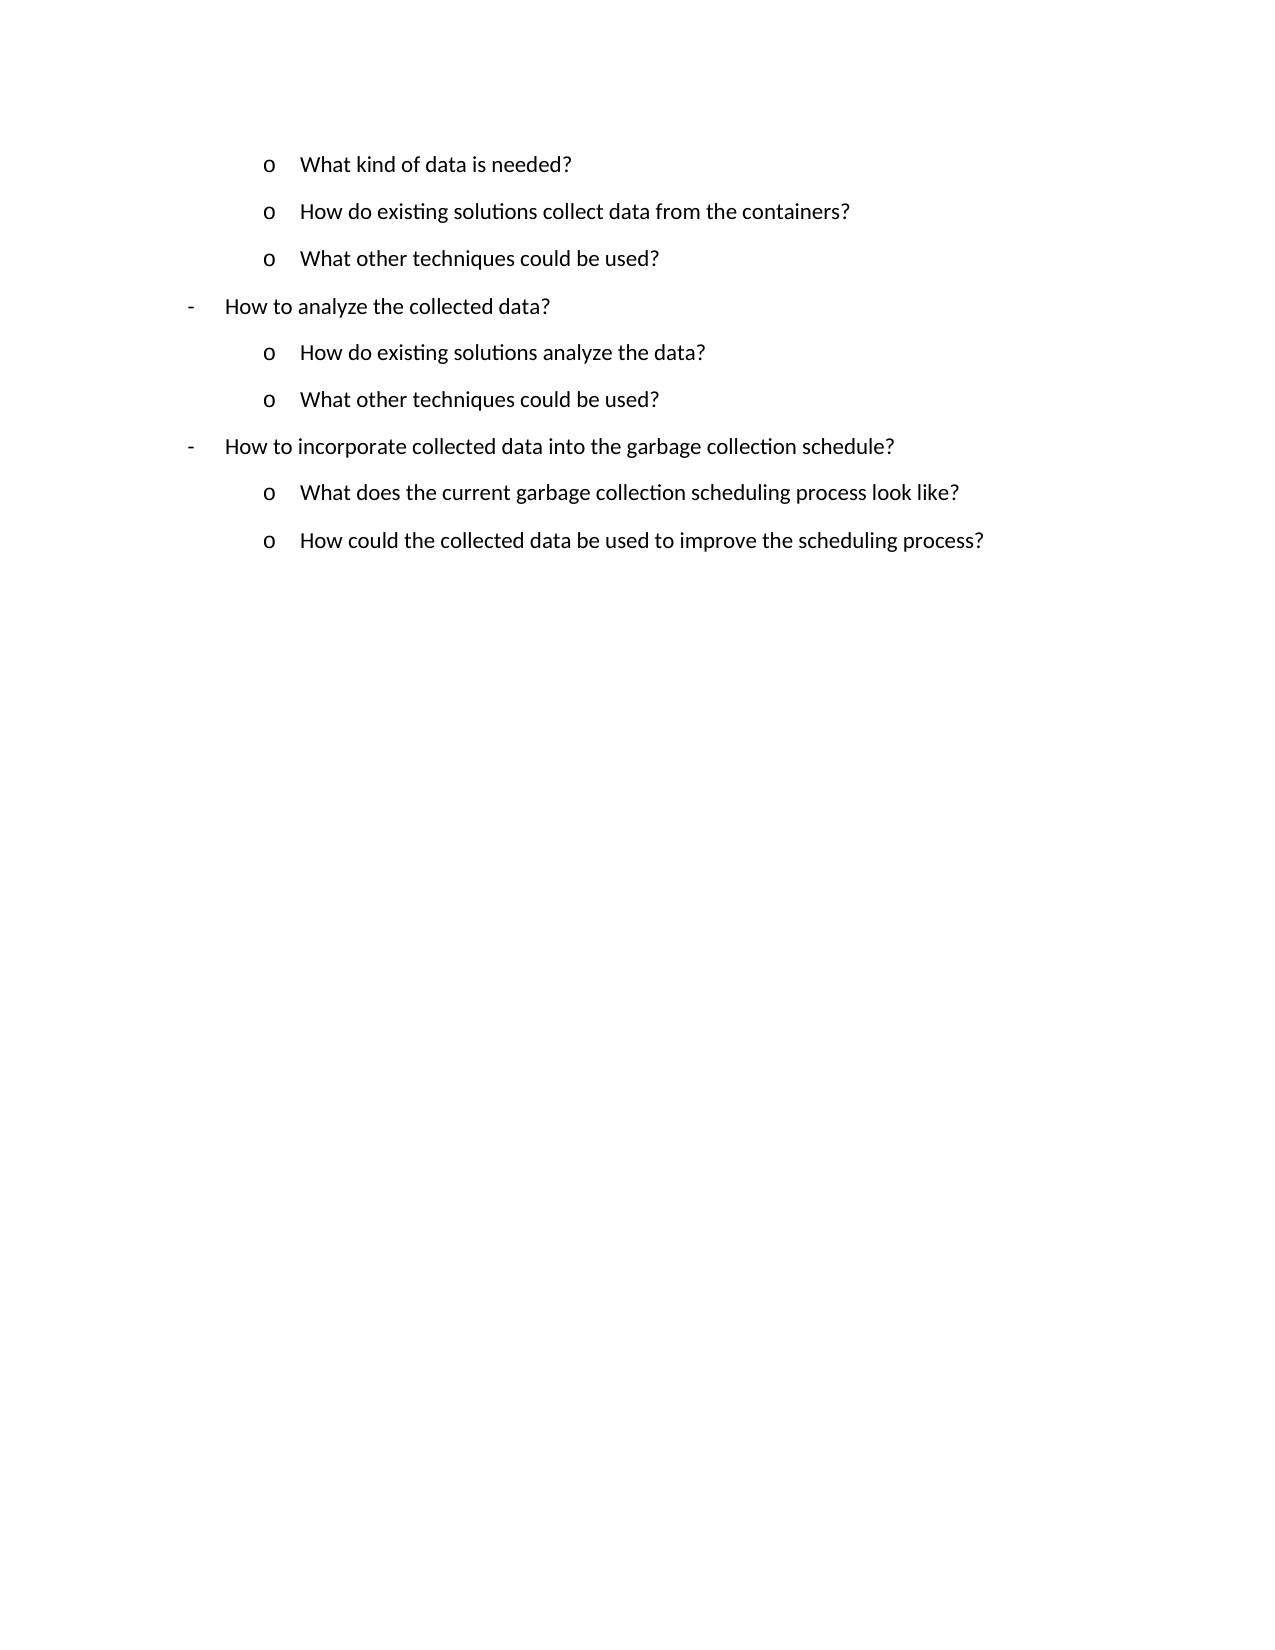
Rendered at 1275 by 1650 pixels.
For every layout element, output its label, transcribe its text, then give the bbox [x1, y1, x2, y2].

list What kind of data is needed? [262, 150, 1125, 179]
list How do existing solutions collect data from the containers? [262, 197, 1125, 226]
list What other techniques could be used? [262, 385, 1125, 414]
list How do existing solutions analyze the data? [262, 338, 1125, 367]
list What does the current garbage collection scheduling process look like? [262, 478, 1125, 508]
list How could the collected data be used to improve the scheduling process? [262, 526, 1125, 555]
list How to incorporate collected data into the garbage collection schedule? [187, 432, 1125, 461]
list How to analyze the collected data? [187, 292, 1125, 320]
list What other techniques could be used? [262, 244, 1125, 274]
